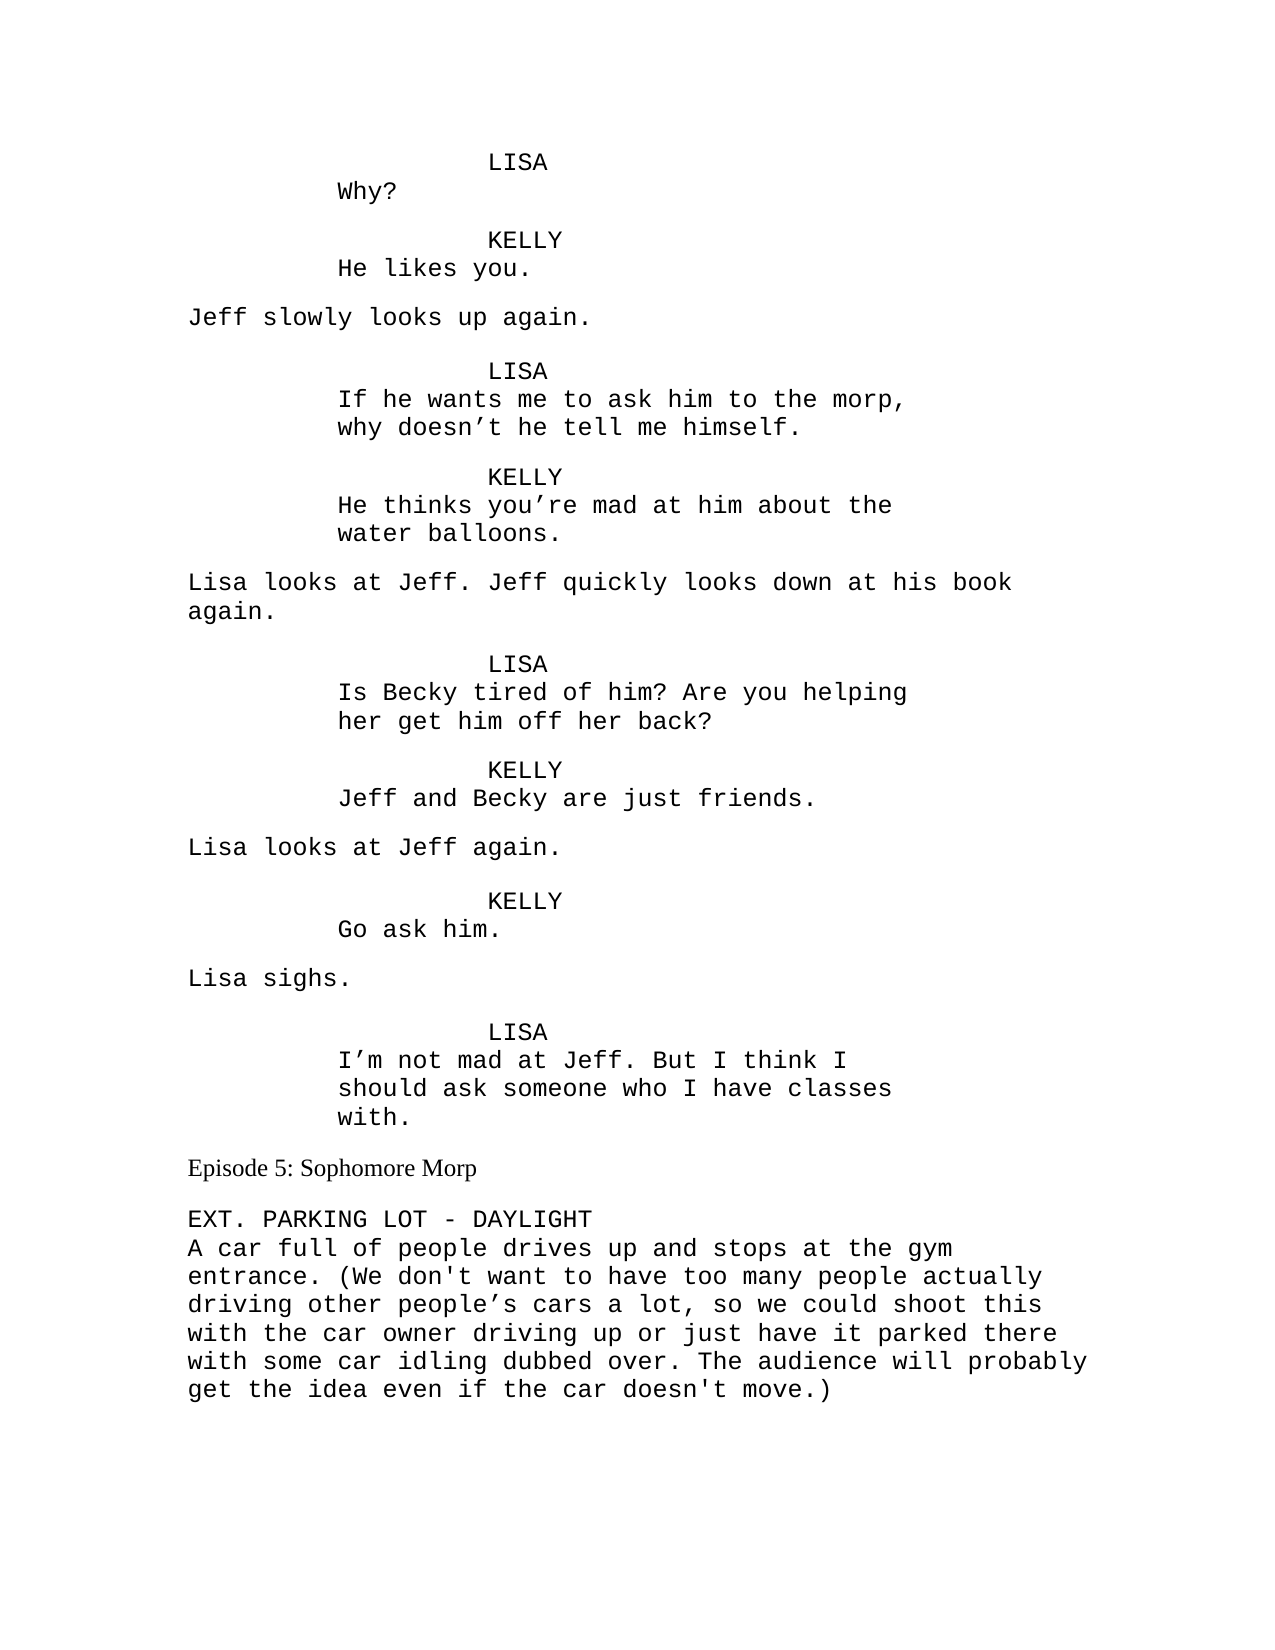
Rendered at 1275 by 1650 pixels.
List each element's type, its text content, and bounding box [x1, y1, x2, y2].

subtitle Episode 5: Sophomore Morp [187, 1153, 1087, 1182]
text Lisa sighs. [187, 966, 1087, 994]
text KELLY [187, 464, 1087, 492]
text Lisa looks at Jeff. Jeff quickly looks down at his book again. [187, 570, 1087, 627]
text He thinks you’re mad at him about the water balloons. [337, 492, 937, 549]
text If he wants me to ask him to the morp, why doesn’t he tell me himself. [337, 387, 937, 443]
text A car full of people drives up and stops at the gym entrance. (We don't want to have too many people actually driving other people’s cars a lot, so we could shoot this with the car owner driving up or just have it parked there with some car idling dubbed over. The audience will probably get the idea even if the car doesn't move.) [187, 1235, 1087, 1405]
text KELLY [187, 757, 1087, 786]
text KELLY [187, 227, 1087, 256]
text Go ask him. [337, 917, 937, 945]
text Lisa looks at Jeff again. [187, 835, 1087, 863]
text Jeff and Becky are just friends. [337, 786, 937, 814]
text Why? [337, 178, 937, 207]
text LISA [187, 358, 1087, 387]
text Is Becky tired of him? Are you helping her get him off her back? [337, 680, 937, 737]
text Jeff slowly looks up again. [187, 305, 1087, 333]
text LISA [187, 150, 1087, 178]
text LISA [187, 652, 1087, 680]
text KELLY [187, 888, 1087, 917]
text LISA [187, 1019, 1087, 1047]
text He likes you. [337, 256, 937, 284]
subtitle EXT. PARKING LOT - DAYLIGHT [187, 1207, 1087, 1235]
text I’m not mad at Jeff. But I think I should ask someone who I have classes with. [337, 1047, 937, 1132]
